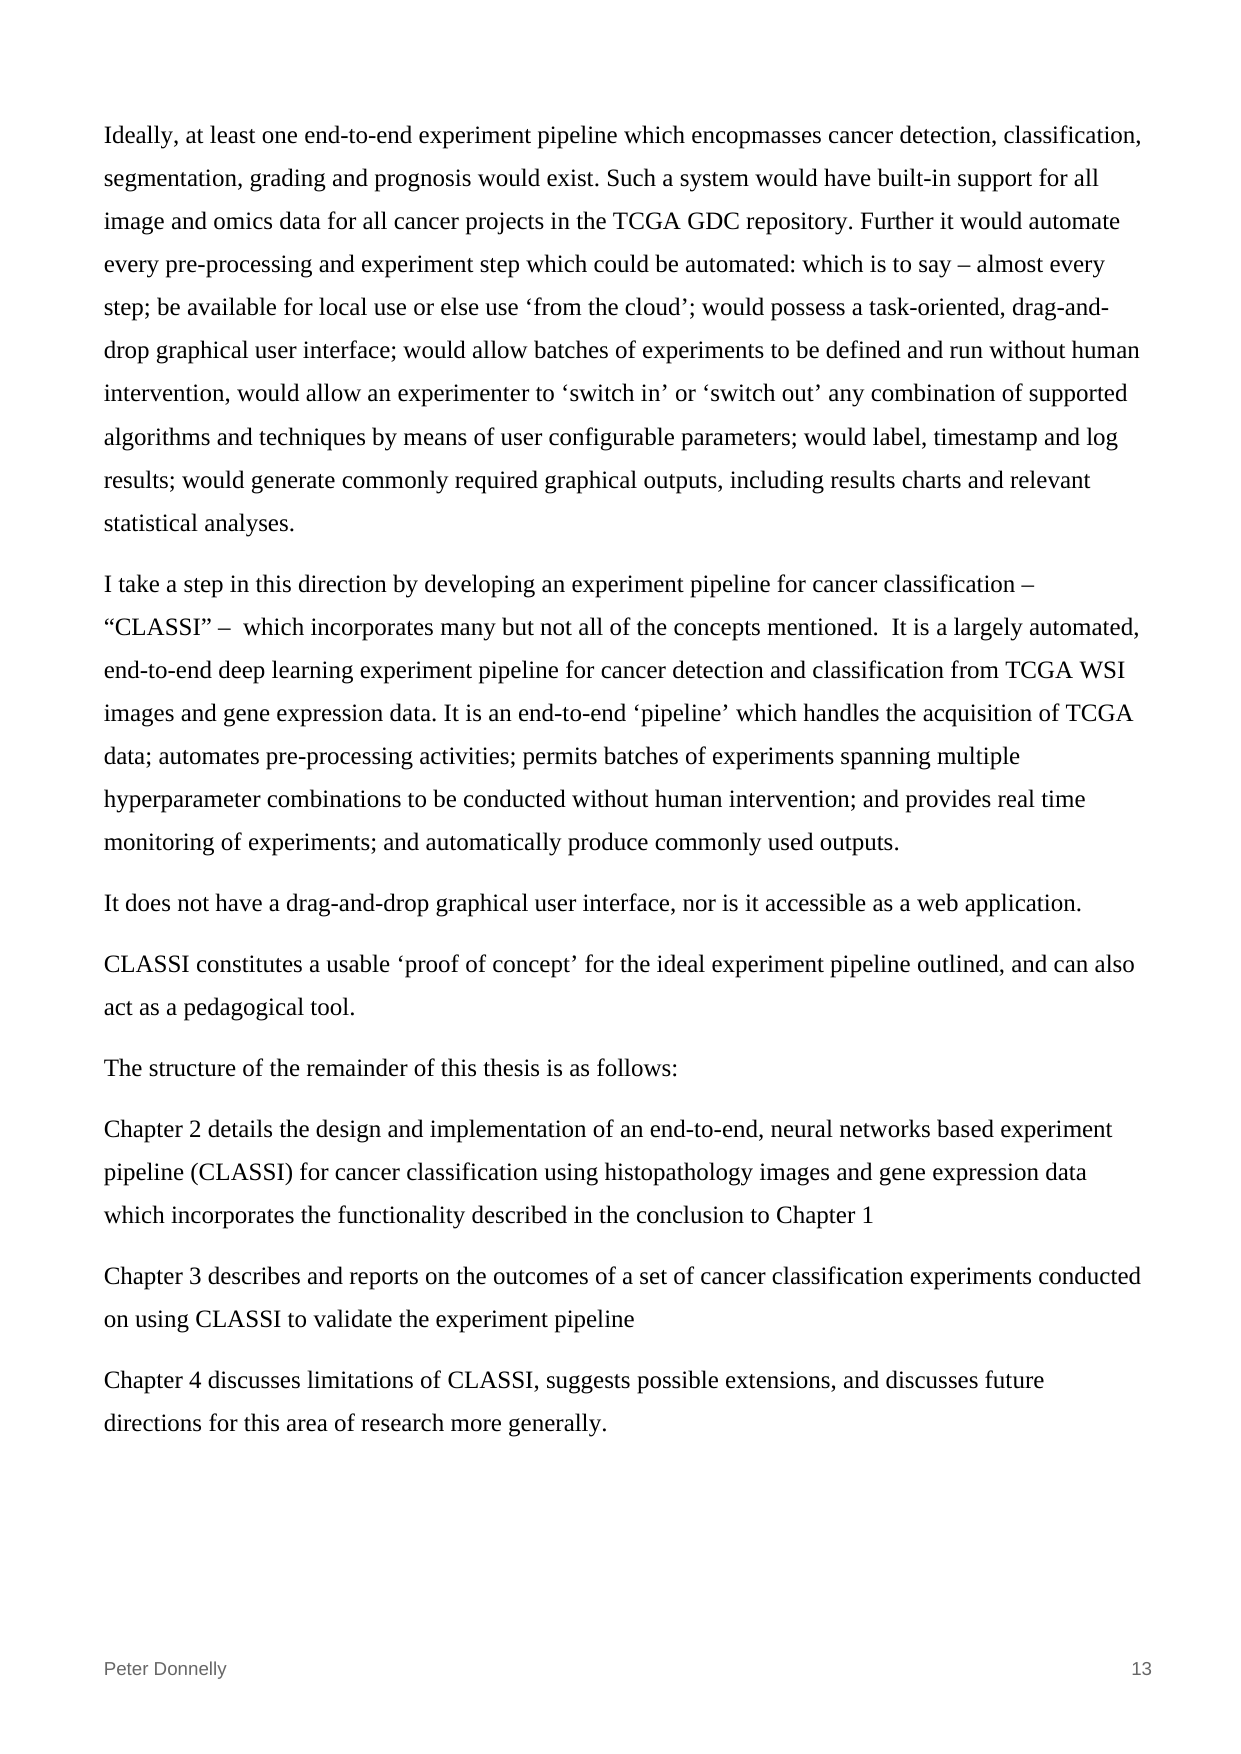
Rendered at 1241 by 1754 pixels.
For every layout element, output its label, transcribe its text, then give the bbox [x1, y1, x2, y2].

text I take a step in this direction by developing an experiment pipeline for cancer classification – “CLASSI” – which incorporates many but not all of the concepts mentioned. It is a largely automated, end-to-end deep learning experiment pipeline for cancer detection and classification from TCGA WSI images and gene expression data. It is an end-to-end ‘pipeline’ which handles the acquisition of TCGA data; automates pre-processing activities; permits batches of experiments spanning multiple hyperparameter combinations to be conducted without human intervention; and provides real time monitoring of experiments; and automatically produce commonly used outputs. [103, 569, 1146, 856]
text The structure of the remainder of this thesis is as follows: [103, 1053, 1146, 1082]
text Ideally, at least one end-to-end experiment pipeline which encopmasses cancer detection, classification, segmentation, grading and prognosis would exist. Such a system would have built-in support for all image and omics data for all cancer projects in the TCGA GDC repository. Further it would automate every pre-processing and experiment step which could be automated: which is to say – almost every step; be available for local use or else use ‘from the cloud’; would possess a task-oriented, drag-and-drop graphical user interface; would allow batches of experiments to be defined and run without human intervention, would allow an experimenter to ‘switch in’ or ‘switch out’ any combination of supported algorithms and techniques by means of user configurable parameters; would label, timestamp and log results; would generate commonly required graphical outputs, including results charts and relevant statistical analyses. [103, 120, 1146, 537]
text Chapter 2 details the design and implementation of an end-to-end, neural networks based experiment pipeline (CLASSI) for cancer classification using histopathology images and gene expression data which incorporates the functionality described in the conclusion to Chapter 1 [103, 1114, 1146, 1229]
text CLASSI constitutes a usable ‘proof of concept’ for the ideal experiment pipeline outlined, and can also act as a pedagogical tool. [103, 949, 1146, 1021]
text It does not have a drag-and-drop graphical user interface, nor is it accessible as a web application. [103, 888, 1146, 917]
text Chapter 3 describes and reports on the outcomes of a set of cancer classification experiments conducted on using CLASSI to validate the experiment pipeline [103, 1261, 1146, 1333]
text Chapter 4 discusses limitations of CLASSI, suggests possible extensions, and discusses future directions for this area of research more generally. [103, 1365, 1146, 1437]
